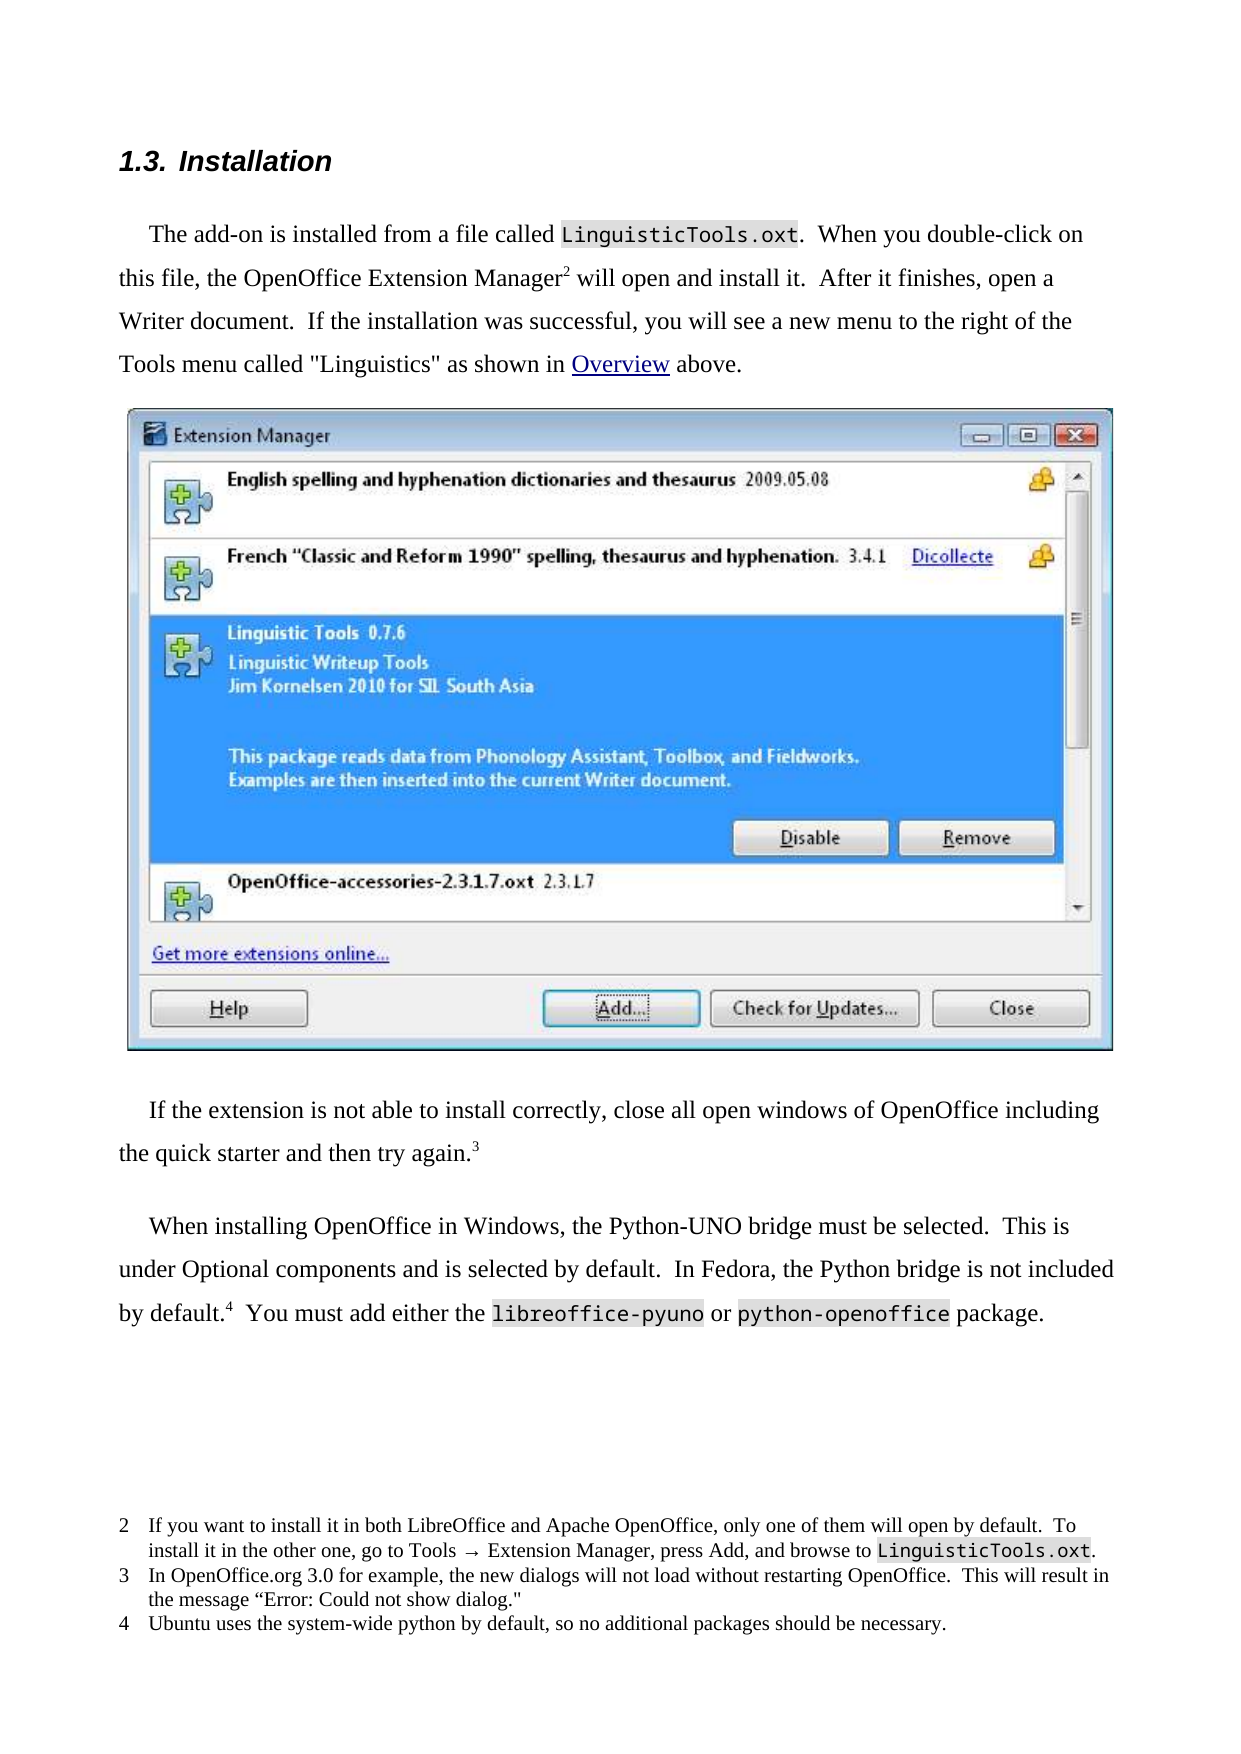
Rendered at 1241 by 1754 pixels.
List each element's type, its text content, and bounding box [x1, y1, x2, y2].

text If the extension is not able to install correctly, close all open windows of OpenOffice including the quick starter and then try again. [118, 1095, 1122, 1167]
subtitle Installation [118, 143, 1122, 177]
text In OpenOffice.org 3.0 for example, the new dialogs will not load without restarting OpenOffice. This will result in the message “Error: Could not show dialog." [118, 1563, 1122, 1611]
text Ubuntu uses the system-wide python by default, so no additional packages should be necessary. [118, 1611, 1122, 1635]
text If you want to install it in both LibreOffice and Apache OpenOffice, only one of them will open by default. To install it in the other one, go to Tools → Extension Manager, press Add, and browse to LinguisticTools.oxt. [118, 1513, 1122, 1563]
text When installing OpenOffice in Windows, the Python-UNO bridge must be selected. This is under Optional components and is selected by default. In Fedora, the Python bridge is not included by default. You must add either the libreoffice-pyuno or python-openoffice package. [118, 1211, 1122, 1327]
text The add-on is installed from a file called LinguisticTools.oxt. When you double-click on this file, the OpenOffice Extension Manager will open and install it. After it finishes, open a Writer document. If the installation was successful, you will see a new menu to the right of the Tools menu called "Linguistics" as shown in Overview above. [118, 219, 1122, 378]
picture [127, 408, 1114, 1051]
